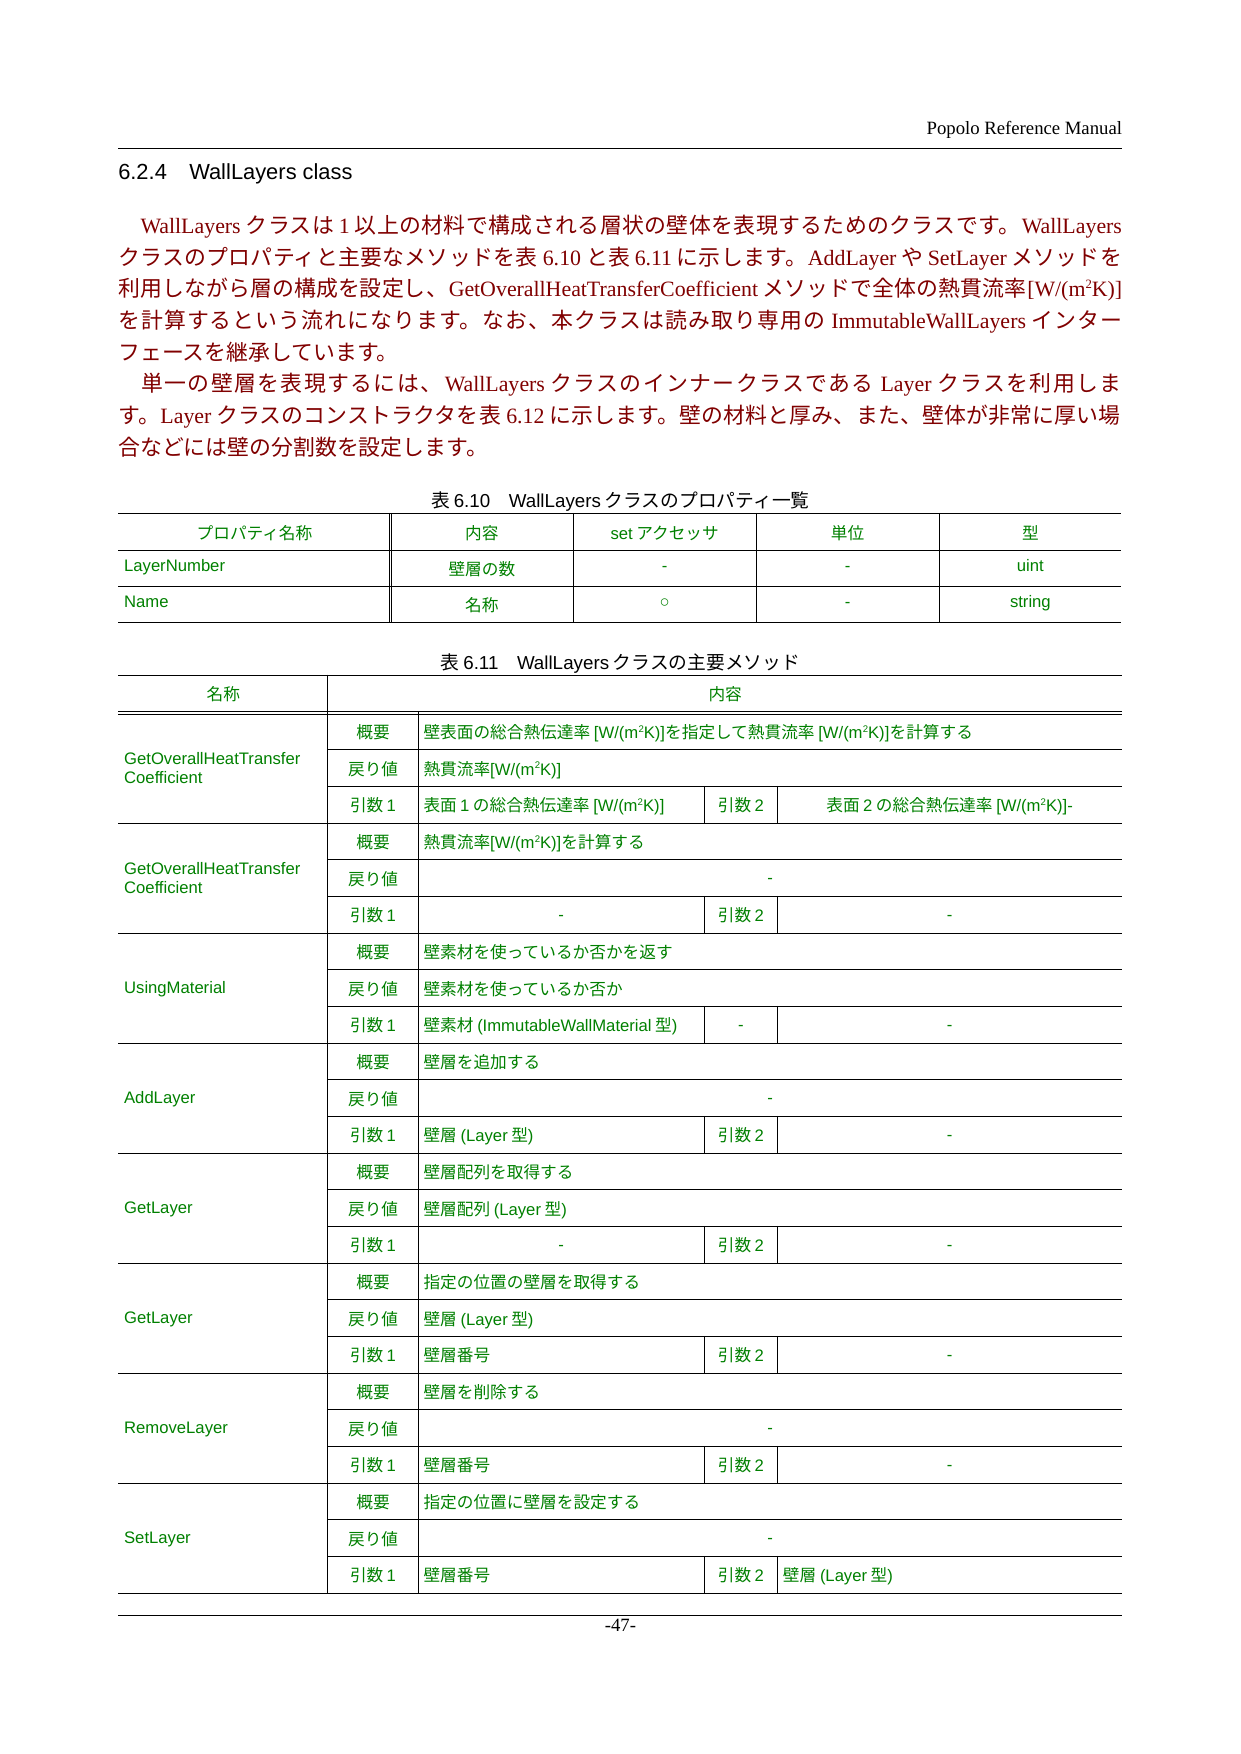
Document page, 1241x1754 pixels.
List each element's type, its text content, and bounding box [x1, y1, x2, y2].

table_header 名称 [118, 676, 327, 711]
table_cell 表面2の総合熱伝達率 [W/(m2K)]- [778, 787, 1122, 822]
table_cell 戻り値 [328, 970, 418, 1006]
table_cell - [778, 1007, 1122, 1042]
text 表6.10 WallLayersクラスのプロパティ一覧 [118, 486, 1122, 513]
table_cell 壁層 (Layer型) [419, 1117, 704, 1152]
table_cell 引数2 [705, 1447, 777, 1482]
table_cell 引数2 [705, 1227, 777, 1262]
table_cell 壁層番号 [419, 1557, 704, 1592]
table_cell 概要 [328, 1264, 418, 1299]
table_cell 壁素材を使っているか否かを返す [419, 934, 1122, 969]
table_header 単位 [757, 514, 939, 549]
table_cell 戻り値 [328, 750, 418, 786]
table_cell 名称 [392, 587, 573, 622]
table_cell 概要 [328, 715, 418, 749]
table_cell 戻り値 [328, 1190, 418, 1226]
table_cell Name [118, 587, 389, 622]
table_cell 概要 [328, 1374, 418, 1409]
table_cell 引数1 [328, 897, 418, 932]
table_cell 壁素材を使っているか否か [419, 970, 1122, 1006]
table_cell 戻り値 [328, 1300, 418, 1336]
table_header setアクセッサ [574, 514, 756, 549]
table_cell 引数2 [705, 1117, 777, 1152]
table_cell 引数2 [705, 1337, 777, 1372]
table_cell 戻り値 [328, 860, 418, 896]
table_cell 引数1 [328, 1337, 418, 1372]
table_cell SetLayer [118, 1484, 327, 1592]
table_header 型 [940, 514, 1121, 549]
table_cell 引数1 [328, 1007, 418, 1042]
table_cell - [574, 551, 756, 586]
table_cell GetOverallHeatTransfer Coefficient [118, 824, 327, 932]
table_cell 引数1 [328, 1117, 418, 1152]
table_cell 壁層の数 [392, 551, 573, 586]
table_cell - [419, 1410, 1122, 1446]
text 表6.11 WallLayersクラスの主要メソッド [118, 647, 1122, 674]
table_cell 引数1 [328, 1447, 418, 1482]
table_cell 引数1 [328, 1227, 418, 1262]
text 単一の壁層を表現するには、WallLayersクラスのインナークラスであるLayerクラスを利用します。Layerクラスのコンストラクタを表6.12に示します。壁の材料と厚み、また、壁体が非常に厚い場合などには壁の分割数を設定します。 [118, 366, 1122, 461]
table_cell 引数1 [328, 787, 418, 822]
table_cell 表面1の総合熱伝達率 [W/(m2K)] [419, 787, 704, 822]
table_cell uint [940, 551, 1121, 586]
table_cell 引数2 [705, 787, 777, 822]
table_cell GetLayer [118, 1154, 327, 1262]
table_cell LayerNumber [118, 551, 389, 586]
table_cell 概要 [328, 1154, 418, 1189]
table_cell 引数2 [705, 1557, 777, 1592]
table_cell 壁層番号 [419, 1447, 704, 1482]
table_cell RemoveLayer [118, 1374, 327, 1482]
table_cell 熱貫流率[W/(m2K)] [419, 750, 1122, 786]
table_cell GetLayer [118, 1264, 327, 1372]
table_cell UsingMaterial [118, 934, 327, 1042]
table_cell 壁層番号 [419, 1337, 704, 1372]
table_cell 戻り値 [328, 1410, 418, 1446]
subtitle WallLayers class [118, 159, 1122, 184]
table_cell 指定の位置に壁層を設定する [419, 1484, 1122, 1519]
table_cell - [778, 1117, 1122, 1152]
table_cell 壁表面の総合熱伝達率 [W/(m2K)]を指定して熱貫流率 [W/(m2K)]を計算する [419, 715, 1122, 749]
table_cell GetOverallHeatTransfer Coefficient [118, 715, 327, 822]
table_cell 概要 [328, 1044, 418, 1079]
table_cell - [705, 1007, 777, 1042]
table_cell 指定の位置の壁層を取得する [419, 1264, 1122, 1299]
table_cell 壁層 (Layer型) [419, 1300, 1122, 1336]
table_cell 引数1 [328, 1557, 418, 1592]
table_header 内容 [392, 514, 573, 549]
table_cell - [778, 1337, 1122, 1372]
table_cell 壁層配列を取得する [419, 1154, 1122, 1189]
table_cell 概要 [328, 1484, 418, 1519]
table_cell 壁層を削除する [419, 1374, 1122, 1409]
table_cell 壁層を追加する [419, 1044, 1122, 1079]
table_header プロパティ名称 [118, 514, 389, 549]
table_cell 引数2 [705, 897, 777, 932]
table_cell 熱貫流率[W/(m2K)]を計算する [419, 824, 1122, 859]
table_cell 概要 [328, 824, 418, 859]
table_cell - [757, 587, 939, 622]
table_cell 戻り値 [328, 1080, 418, 1116]
table_cell - [419, 860, 1122, 896]
table_cell 概要 [328, 934, 418, 969]
table_cell - [419, 1520, 1122, 1556]
table_cell - [778, 1227, 1122, 1262]
table_cell 壁素材 (ImmutableWallMaterial型) [419, 1007, 704, 1042]
table_cell - [419, 897, 704, 932]
table_cell - [778, 897, 1122, 932]
table_header 内容 [328, 676, 1122, 711]
table_cell ○ [574, 587, 756, 622]
table_cell - [778, 1447, 1122, 1482]
table_cell - [757, 551, 939, 586]
table_cell - [419, 1227, 704, 1262]
text WallLayersクラスは1以上の材料で構成される層状の壁体を表現するためのクラスです。WallLayersクラスのプロパティと主要なメソッドを表6.10と表6.11に示します。AddLayerやSetLayerメソッドを利用しながら層の構成を設定し、GetOverallHeatTransferCoefficientメソッドで全体の熱貫流率[W/(m2K)]を計算するという流れになります。なお、本クラスは読み取り専用のImmutableWallLayersインターフェースを継承しています。 [118, 208, 1122, 366]
table_cell - [419, 1080, 1122, 1116]
table_cell string [940, 587, 1121, 622]
table_cell AddLayer [118, 1044, 327, 1152]
table_cell 壁層配列 (Layer型) [419, 1190, 1122, 1226]
table_cell 壁層 (Layer型) [778, 1557, 1122, 1592]
table_cell 戻り値 [328, 1520, 418, 1556]
